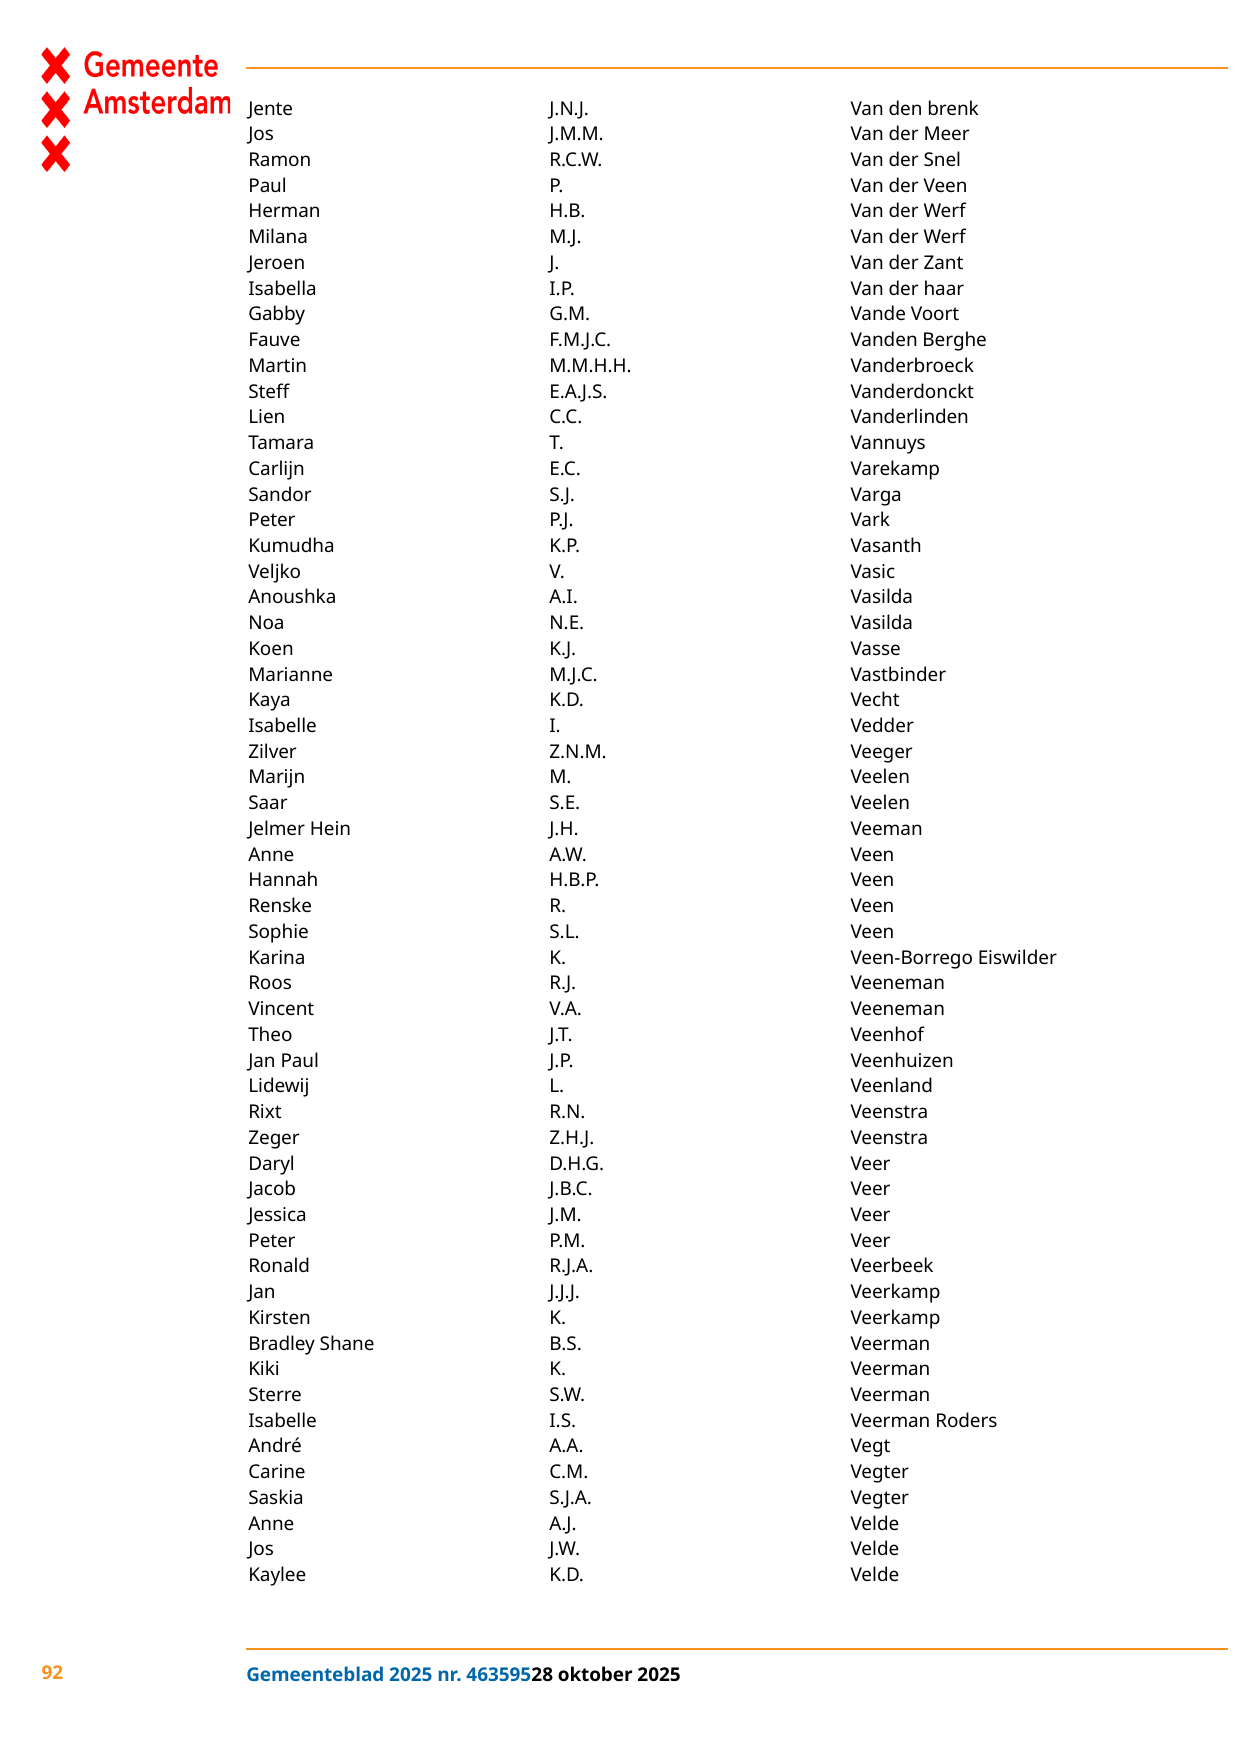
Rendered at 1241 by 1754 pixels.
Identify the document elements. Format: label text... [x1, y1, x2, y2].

table_cell Velde [850, 1561, 1152, 1587]
table_cell Rixt [248, 1098, 549, 1124]
table_cell P.J. [549, 506, 850, 532]
table_cell Vanderlinden [850, 404, 1152, 429]
table_cell Veenland [850, 1073, 1152, 1098]
table_cell Zilver [248, 738, 549, 764]
table_cell Varga [850, 481, 1152, 506]
table_cell Veen [850, 841, 1152, 867]
table_cell Peter [248, 1227, 549, 1253]
table_cell Van der Snel [850, 146, 1152, 172]
table_cell Kaya [248, 687, 549, 712]
table_cell Milana [248, 224, 549, 249]
table_cell Veerbeek [850, 1253, 1152, 1278]
table_cell Herman [248, 198, 549, 223]
table_cell A.A. [549, 1433, 850, 1458]
table_cell Veeman [850, 815, 1152, 841]
table_cell Zeger [248, 1124, 549, 1150]
table_cell Marianne [248, 661, 549, 687]
table_cell Sterre [248, 1381, 549, 1407]
table_cell Velde [850, 1510, 1152, 1536]
table_cell H.B.P. [549, 867, 850, 892]
table_cell Martin [248, 352, 549, 378]
table_cell P.M. [549, 1227, 850, 1253]
table_cell J.P. [549, 1047, 850, 1072]
table_cell Van der Meer [850, 121, 1152, 146]
table_cell Bradley Shane [248, 1330, 549, 1356]
table_cell Vasilda [850, 584, 1152, 609]
table_cell Vanderbroeck [850, 352, 1152, 378]
table_cell J.T. [549, 1021, 850, 1047]
table_cell C.C. [549, 404, 850, 429]
table_cell Jos [248, 121, 549, 146]
table_cell K. [549, 1304, 850, 1330]
table_cell Marijn [248, 764, 549, 789]
table_cell Vasse [850, 635, 1152, 661]
table_cell Anne [248, 841, 549, 867]
table_cell Veerkamp [850, 1304, 1152, 1330]
table_cell Veer [850, 1150, 1152, 1175]
table_cell Jacob [248, 1175, 549, 1201]
table_cell Vark [850, 506, 1152, 532]
table_cell A.I. [549, 584, 850, 609]
table_cell I. [549, 712, 850, 738]
table_cell J.N.J. [549, 95, 850, 121]
table_cell Veeger [850, 738, 1152, 764]
table_cell S.L. [549, 918, 850, 944]
table_cell Isabelle [248, 712, 549, 738]
table_cell L. [549, 1073, 850, 1098]
table_cell Kiki [248, 1356, 549, 1381]
table_cell Veerkamp [850, 1278, 1152, 1304]
table_cell Vanden Berghe [850, 326, 1152, 352]
table_cell R.N. [549, 1098, 850, 1124]
table_cell E.A.J.S. [549, 378, 850, 403]
table_cell Kirsten [248, 1304, 549, 1330]
table_cell Paul [248, 172, 549, 198]
table_cell Fauve [248, 326, 549, 352]
table_cell Jeroen [248, 249, 549, 275]
table_cell J.H. [549, 815, 850, 841]
table_cell Vegter [850, 1459, 1152, 1484]
table_cell P. [549, 172, 850, 198]
table_cell Roos [248, 970, 549, 995]
table_cell Vegt [850, 1433, 1152, 1458]
table_cell J.M.M. [549, 121, 850, 146]
table_cell C.M. [549, 1459, 850, 1484]
table_cell Veeneman [850, 995, 1152, 1021]
table_cell Steff [248, 378, 549, 403]
table_cell R.J. [549, 970, 850, 995]
table_cell Veer [850, 1227, 1152, 1253]
table_cell Daryl [248, 1150, 549, 1175]
table_cell Van den brenk [850, 95, 1152, 121]
table_cell Veerman [850, 1356, 1152, 1381]
table_cell Lidewij [248, 1073, 549, 1098]
table_cell Veljko [248, 558, 549, 584]
table_cell Jessica [248, 1201, 549, 1227]
table_cell Z.N.M. [549, 738, 850, 764]
table_cell Vastbinder [850, 661, 1152, 687]
table_cell Veerman Roders [850, 1407, 1152, 1433]
table_cell Vedder [850, 712, 1152, 738]
table_cell S.E. [549, 790, 850, 815]
table_cell Vanderdonckt [850, 378, 1152, 403]
table_cell Veenhuizen [850, 1047, 1152, 1072]
table_cell E.C. [549, 455, 850, 481]
table_cell Ronald [248, 1253, 549, 1278]
table_cell Renske [248, 893, 549, 918]
table_cell R.J.A. [549, 1253, 850, 1278]
table_cell Veer [850, 1175, 1152, 1201]
table_cell F.M.J.C. [549, 326, 850, 352]
table_cell K.P. [549, 532, 850, 558]
table_cell Vegter [850, 1484, 1152, 1510]
table_cell Koen [248, 635, 549, 661]
table_cell Van der Veen [850, 172, 1152, 198]
table_cell Veerman [850, 1381, 1152, 1407]
table_cell Kumudha [248, 532, 549, 558]
table_cell J.W. [549, 1536, 850, 1561]
table_cell Vasilda [850, 609, 1152, 635]
table_cell H.B. [549, 198, 850, 223]
table_cell Saskia [248, 1484, 549, 1510]
table_cell Veen-Borrego Eiswilder [850, 944, 1152, 969]
table_cell Z.H.J. [549, 1124, 850, 1150]
table_cell Vande Voort [850, 301, 1152, 326]
table_cell Vincent [248, 995, 549, 1021]
table_cell Vasanth [850, 532, 1152, 558]
table_cell Veenstra [850, 1124, 1152, 1150]
table_cell V. [549, 558, 850, 584]
table_cell Jelmer Hein [248, 815, 549, 841]
table_cell Theo [248, 1021, 549, 1047]
table_cell Kaylee [248, 1561, 549, 1587]
table_cell Isabelle [248, 1407, 549, 1433]
table_cell Jan Paul [248, 1047, 549, 1072]
table_cell Tamara [248, 429, 549, 455]
table_cell Veelen [850, 790, 1152, 815]
table_cell Van der Werf [850, 198, 1152, 223]
table_cell N.E. [549, 609, 850, 635]
table_cell M.J. [549, 224, 850, 249]
table_cell V.A. [549, 995, 850, 1021]
table_cell Van der Werf [850, 224, 1152, 249]
table_cell K.J. [549, 635, 850, 661]
table_cell Carine [248, 1459, 549, 1484]
table_cell Jente [248, 95, 549, 121]
table_cell J.M. [549, 1201, 850, 1227]
table_cell R. [549, 893, 850, 918]
table_cell Veeneman [850, 970, 1152, 995]
table_cell Velde [850, 1536, 1152, 1561]
table_cell Isabella [248, 275, 549, 301]
table_cell Veelen [850, 764, 1152, 789]
table_cell M. [549, 764, 850, 789]
table_cell J.B.C. [549, 1175, 850, 1201]
table_cell K.D. [549, 1561, 850, 1587]
table_cell S.J. [549, 481, 850, 506]
table_cell M.M.H.H. [549, 352, 850, 378]
table_cell Jan [248, 1278, 549, 1304]
table_cell D.H.G. [549, 1150, 850, 1175]
table_cell J.J.J. [549, 1278, 850, 1304]
table_cell Saar [248, 790, 549, 815]
table_cell Vannuys [850, 429, 1152, 455]
table_cell Ramon [248, 146, 549, 172]
table_cell Van der Zant [850, 249, 1152, 275]
table_cell Vasic [850, 558, 1152, 584]
table_cell Veerman [850, 1330, 1152, 1356]
table_cell Anne [248, 1510, 549, 1536]
table_cell Peter [248, 506, 549, 532]
table_cell A.J. [549, 1510, 850, 1536]
table_cell I.S. [549, 1407, 850, 1433]
table_cell Sandor [248, 481, 549, 506]
table_cell K. [549, 1356, 850, 1381]
table_cell K.D. [549, 687, 850, 712]
table_cell Carlijn [248, 455, 549, 481]
table_cell Veer [850, 1201, 1152, 1227]
table_cell M.J.C. [549, 661, 850, 687]
table_cell J. [549, 249, 850, 275]
table_cell Karina [248, 944, 549, 969]
table_cell Hannah [248, 867, 549, 892]
table_cell Van der haar [850, 275, 1152, 301]
table_cell Noa [248, 609, 549, 635]
table_cell Lien [248, 404, 549, 429]
picture [41, 47, 231, 172]
table_cell Veen [850, 893, 1152, 918]
table_cell Jos [248, 1536, 549, 1561]
table_cell Veenstra [850, 1098, 1152, 1124]
table_cell Veen [850, 867, 1152, 892]
table_cell K. [549, 944, 850, 969]
table_cell Vecht [850, 687, 1152, 712]
table_cell G.M. [549, 301, 850, 326]
table_cell Veen [850, 918, 1152, 944]
table_cell S.W. [549, 1381, 850, 1407]
table_cell S.J.A. [549, 1484, 850, 1510]
table_cell T. [549, 429, 850, 455]
table_cell André [248, 1433, 549, 1458]
table_cell Anoushka [248, 584, 549, 609]
table_cell R.C.W. [549, 146, 850, 172]
table_cell B.S. [549, 1330, 850, 1356]
table_cell Gabby [248, 301, 549, 326]
table_cell I.P. [549, 275, 850, 301]
table_cell A.W. [549, 841, 850, 867]
table_cell Varekamp [850, 455, 1152, 481]
table_cell Veenhof [850, 1021, 1152, 1047]
table_cell Sophie [248, 918, 549, 944]
